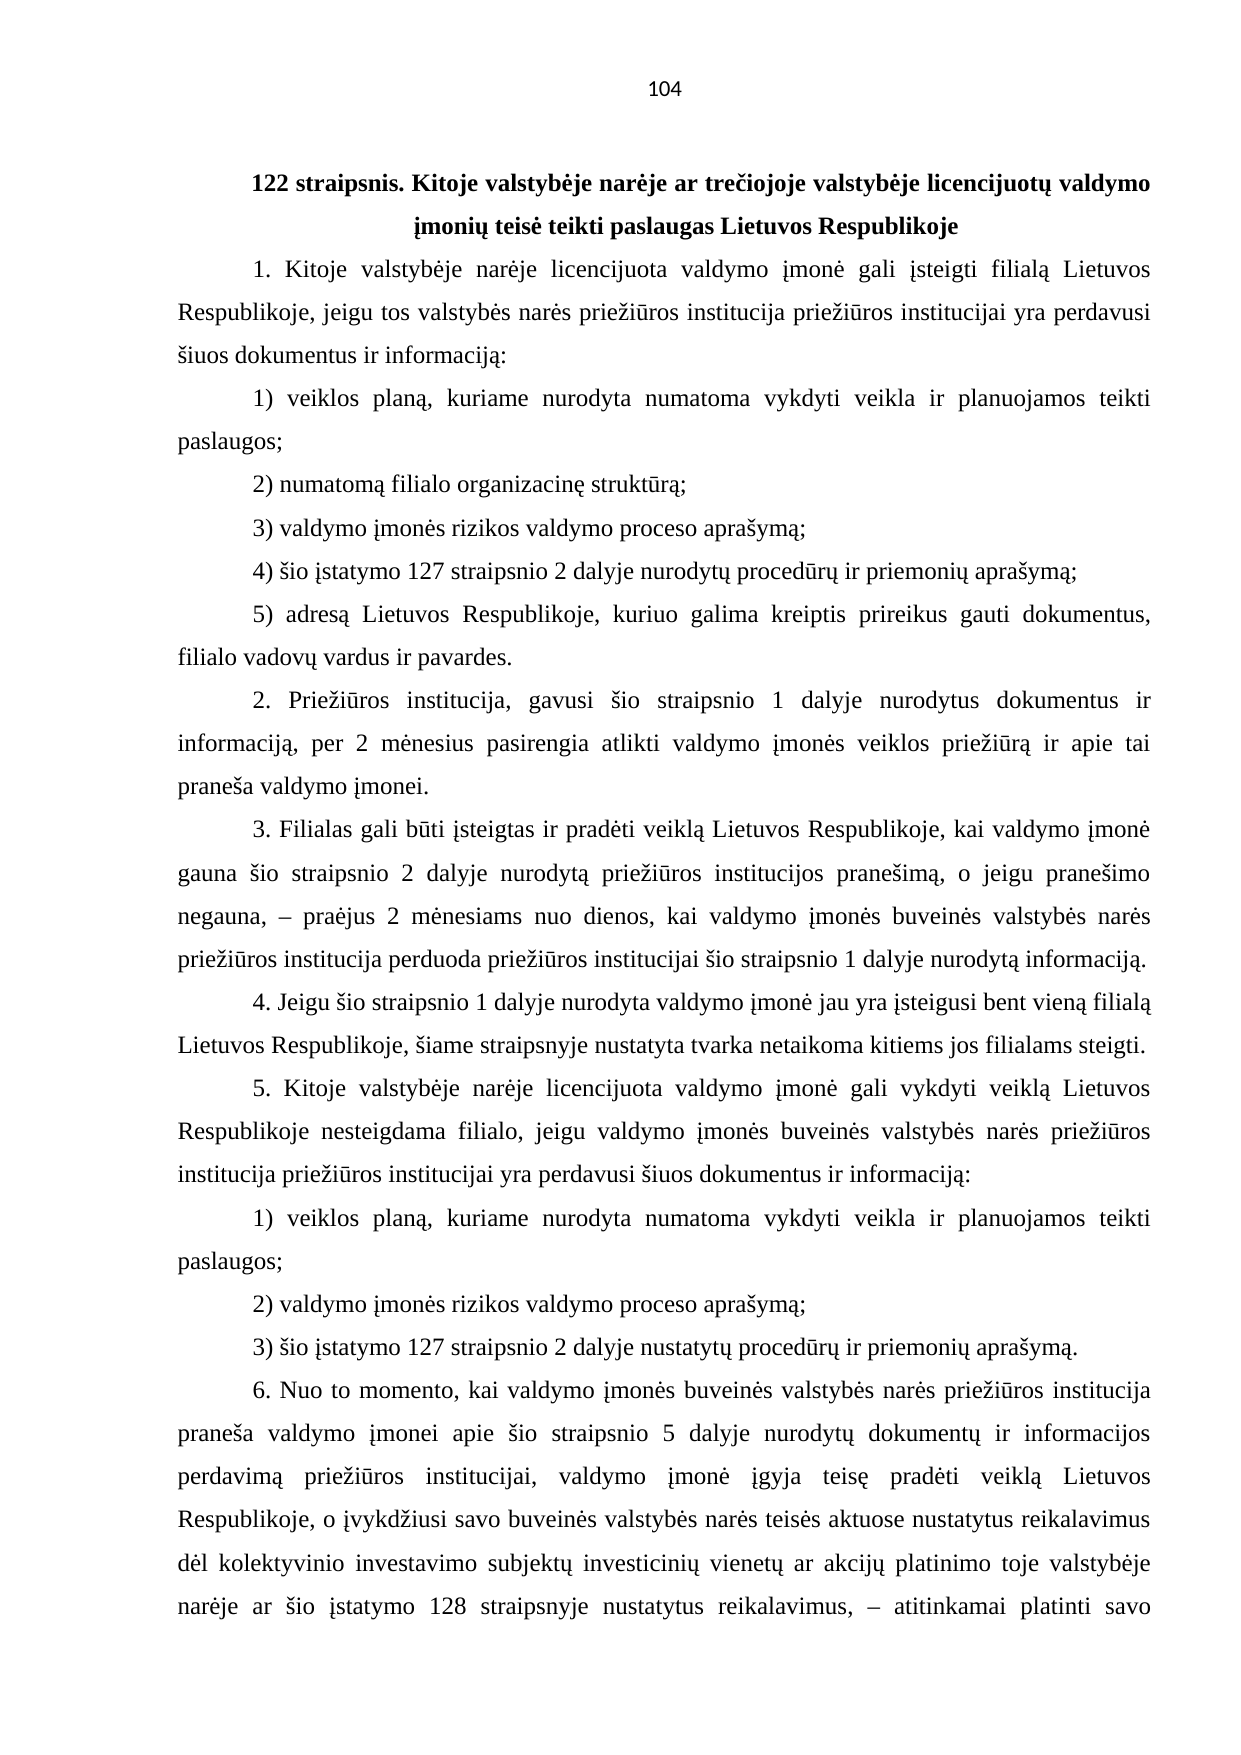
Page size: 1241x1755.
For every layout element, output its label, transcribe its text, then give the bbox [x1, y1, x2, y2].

text 2. Priežiūros institucija, gavusi šio straipsnio 1 dalyje nurodytus dokumentus ir informaciją, per 2 mėnesius pasirengia atlikti valdymo įmonės veiklos priežiūrą ir apie tai praneša valdymo įmonei. [177, 685, 1152, 800]
text 3. Filialas gali būti įsteigtas ir pradėti veiklą Lietuvos Respublikoje, kai valdymo įmonė gauna šio straipsnio 2 dalyje nurodytą priežiūros institucijos pranešimą, o jeigu pranešimo negauna, – praėjus 2 mėnesiams nuo dienos, kai valdymo įmonės buveinės valstybės narės priežiūros institucija perduoda priežiūros institucijai šio straipsnio 1 dalyje nurodytą informaciją. [177, 814, 1152, 973]
text 1) veiklos planą, kuriame nurodyta numatoma vykdyti veikla ir planuojamos teikti paslaugos; [177, 1203, 1152, 1274]
text 4. Jeigu šio straipsnio 1 dalyje nurodyta valdymo įmonė jau yra įsteigusi bent vieną filialą Lietuvos Respublikoje, šiame straipsnyje nustatyta tvarka netaikoma kitiems jos filialams steigti. [177, 987, 1152, 1059]
text 1) veiklos planą, kuriame nurodyta numatoma vykdyti veikla ir planuojamos teikti paslaugos; [177, 383, 1152, 455]
text 2) valdymo įmonės rizikos valdymo proceso aprašymą; [177, 1289, 1152, 1318]
text 2) numatomą filialo organizacinę struktūrą; [177, 469, 1152, 498]
text 3) valdymo įmonės rizikos valdymo proceso aprašymą; [177, 513, 1152, 541]
text 122 straipsnis. Kitoje valstybėje narėje ar trečiojoje valstybėje licencijuotų valdymo įmonių teisė teikti paslaugas Lietuvos Respublikoje [251, 168, 1152, 239]
text 3) šio įstatymo 127 straipsnio 2 dalyje nustatytų procedūrų ir priemonių aprašymą. [177, 1332, 1152, 1361]
text 6. Nuo to momento, kai valdymo įmonės buveinės valstybės narės priežiūros institucija praneša valdymo įmonei apie šio straipsnio 5 dalyje nurodytų dokumentų ir informacijos perdavimą priežiūros institucijai, valdymo įmonė įgyja teisę pradėti veiklą Lietuvos Respublikoje, o įvykdžiusi savo buveinės valstybės narės teisės aktuose nustatytus reikalavimus dėl kolektyvinio investavimo subjektų investicinių vienetų ar akcijų platinimo toje valstybėje narėje ar šio įstatymo 128 straipsnyje nustatytus reikalavimus, – atitinkamai platinti savo [177, 1375, 1152, 1619]
text 5. Kitoje valstybėje narėje licencijuota valdymo įmonė gali vykdyti veiklą Lietuvos Respublikoje nesteigdama filialo, jeigu valdymo įmonės buveinės valstybės narės priežiūros institucija priežiūros institucijai yra perdavusi šiuos dokumentus ir informaciją: [177, 1073, 1152, 1188]
text 5) adresą Lietuvos Respublikoje, kuriuo galima kreiptis prireikus gauti dokumentus, filialo vadovų vardus ir pavardes. [177, 599, 1152, 671]
text 4) šio įstatymo 127 straipsnio 2 dalyje nurodytų procedūrų ir priemonių aprašymą; [177, 556, 1152, 584]
text 1. Kitoje valstybėje narėje licencijuota valdymo įmonė gali įsteigti filialą Lietuvos Respublikoje, jeigu tos valstybės narės priežiūros institucija priežiūros institucijai yra perdavusi šiuos dokumentus ir informaciją: [177, 254, 1152, 369]
